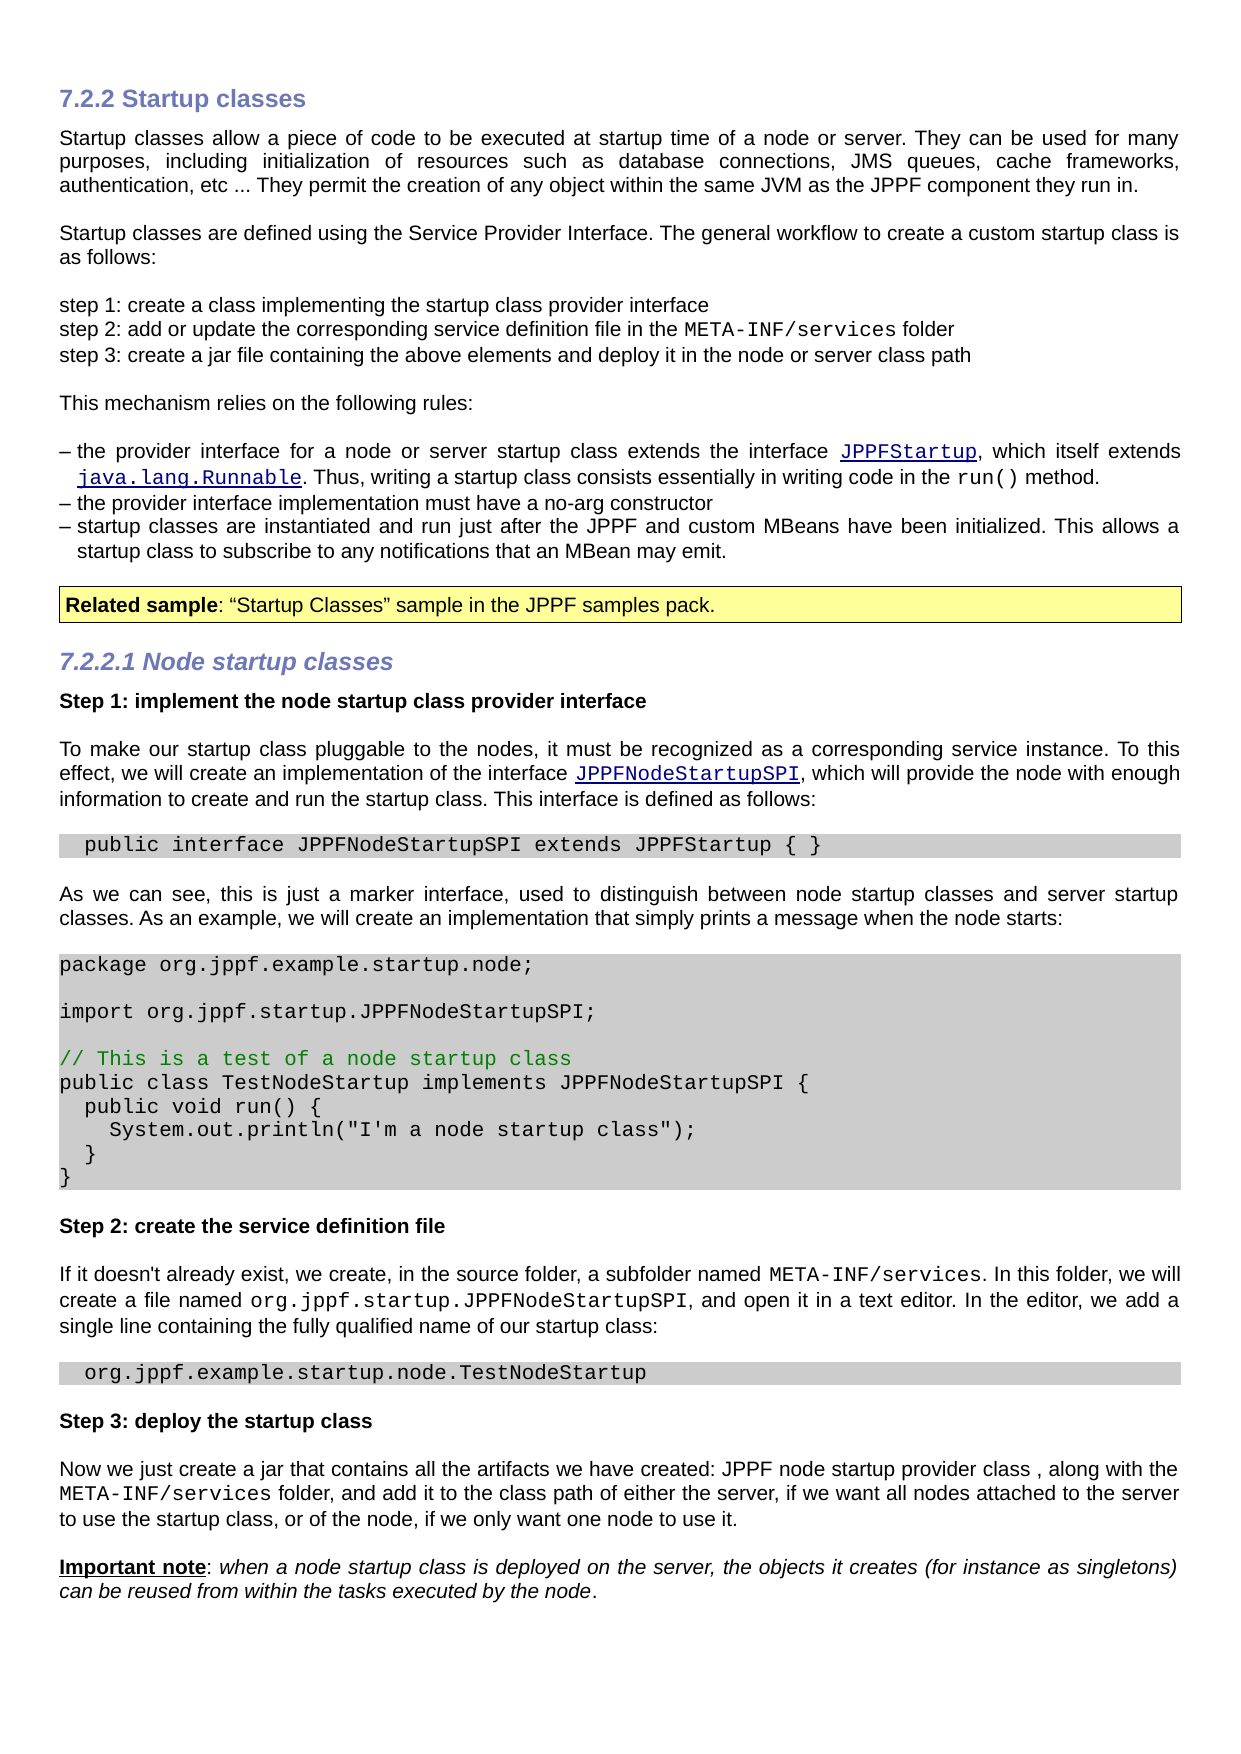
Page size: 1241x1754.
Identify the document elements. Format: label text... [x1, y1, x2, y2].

list the provider interface for a node or server startup class extends the interface JPPFStartup, which itself extends java.lang.Runnable. Thus, writing a startup class consists essentially in writing code in the run() method. [59, 439, 1181, 490]
subtitle Startup classes [59, 84, 1181, 113]
list the provider interface implementation must have a no-arg constructor [59, 490, 1181, 514]
text Startup classes are defined using the Service Provider Interface. The general workflow to create a custom startup class is as follows: [59, 221, 1181, 269]
text // This is a test of a node startup class [59, 1048, 1181, 1072]
text step 1: create a class implementing the startup class provider interface [59, 293, 1181, 317]
text Step 1: implement the node startup class provider interface [59, 689, 1181, 713]
text Step 3: deploy the startup class [59, 1409, 1181, 1433]
text Related sample: “Startup Classes” sample in the JPPF samples pack. [60, 587, 1181, 622]
text As we can see, this is just a marker interface, used to distinguish between node startup classes and server startup classes. As an example, we will create an implementation that simply prints a message when the node starts: [59, 882, 1181, 930]
text } [59, 1143, 1181, 1167]
subtitle Node startup classes [59, 647, 1181, 676]
text Important note: when a node startup class is deployed on the server, the objects it creates (for instance as singletons) can be reused from within the tasks executed by the node. [59, 1555, 1181, 1603]
text Now we just create a jar that contains all the artifacts we have created: JPPF node startup provider class , along with the META-INF/services folder, and add it to the class path of either the server, if we want all nodes attached to the server to use the startup class, or of the node, if we only want one node to use it. [59, 1457, 1181, 1531]
text org.jppf.example.startup.node.TestNodeStartup [59, 1362, 1181, 1385]
text step 3: create a jar file containing the above elements and deploy it in the node or server class path [59, 343, 1181, 367]
list startup classes are instantiated and run just after the JPPF and custom MBeans have been initialized. This allows a startup class to subscribe to any notifications that an MBean may emit. [59, 514, 1181, 562]
text public void run() { [59, 1096, 1181, 1119]
text } [59, 1167, 1181, 1190]
text If it doesn't already exist, we create, in the source folder, a subfolder named META-INF/services. In this folder, we will create a file named org.jppf.startup.JPPFNodeStartupSPI, and open it in a text editor. In the editor, we add a single line containing the fully qualified name of our startup class: [59, 1262, 1181, 1338]
text public interface JPPFNodeStartupSPI extends JPPFStartup { } [59, 834, 1181, 858]
text Startup classes allow a piece of code to be executed at startup time of a node or server. They can be used for many purposes, including initialization of resources such as database connections, JMS queues, cache frameworks, authentication, etc ... They permit the creation of any object within the same JVM as the JPPF component they run in. [59, 125, 1181, 197]
text step 2: add or update the corresponding service definition file in the META-INF/services folder [59, 317, 1181, 343]
text import org.jppf.startup.JPPFNodeStartupSPI; [59, 1001, 1181, 1025]
text This mechanism relies on the following rules: [59, 391, 1181, 415]
text System.out.println("I'm a node startup class"); [59, 1119, 1181, 1143]
text To make our startup class pluggable to the nodes, it must be recognized as a corresponding service instance. To this effect, we will create an implementation of the interface JPPFNodeStartupSPI, which will provide the node with enough information to create and run the startup class. This interface is defined as follows: [59, 737, 1181, 810]
text public class TestNodeStartup implements JPPFNodeStartupSPI { [59, 1072, 1181, 1096]
text package org.jppf.example.startup.node; [59, 954, 1181, 977]
text Step 2: create the service definition file [59, 1214, 1181, 1238]
